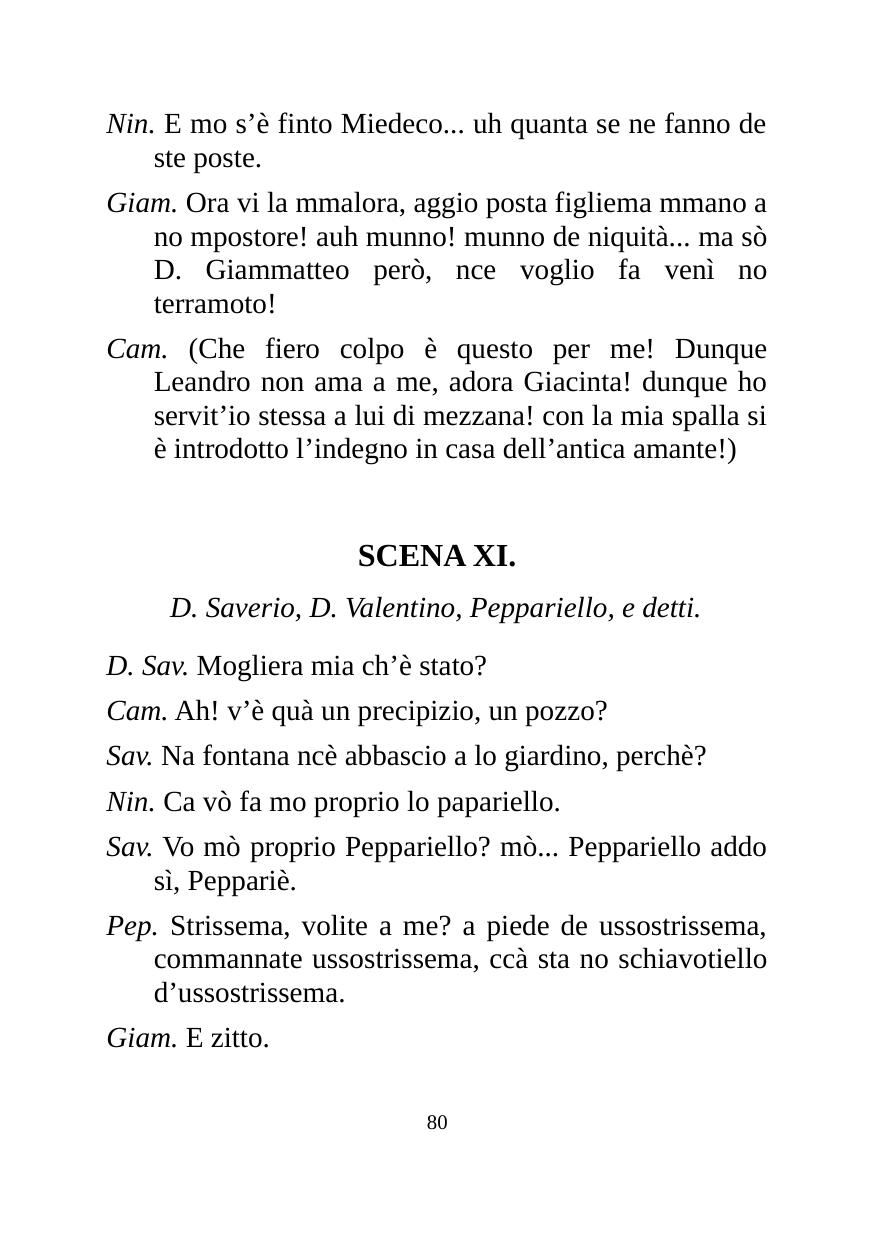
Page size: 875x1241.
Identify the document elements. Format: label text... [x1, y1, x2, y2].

text D. Saverio, D. Valentino, Peppariello, e detti. [106, 591, 768, 624]
text D. Sav. Mogliera mia ch’è stato? [106, 648, 768, 681]
text Giam. E zitto. [106, 1020, 768, 1054]
text Nin. Ca vò fa mo proprio lo papariello. [106, 784, 768, 817]
text Pep. Strissema, volite a me? a piede de ussostrissema, commannate ussostrissema, ccà sta no schiavotiello d’ussostrissema. [106, 908, 768, 1008]
text Sav. Na fontana ncè abbascio a lo giardino, perchè? [106, 738, 768, 772]
subtitle SCENA XI. [106, 536, 768, 573]
text Giam. Ora vi la mmalora, aggio posta figliema mmano a no mpostore! auh munno! munno de niquità... ma sò D. Giammatteo però, nce voglio fa venì no terramoto! [106, 185, 768, 319]
text Cam. Ah! v’è quà un precipizio, un pozzo? [106, 693, 768, 727]
text Sav. Vo mò proprio Peppariello? mò... Peppariello addo sì, Peppariè. [106, 829, 768, 896]
text Cam. (Che fiero colpo è questo per me! Dunque Leandro non ama a me, adora Giacinta! dunque ho servit’io stessa a lui di mezzana! con la mia spalla si è introdotto l’indegno in casa dell’antica amante!) [106, 331, 768, 465]
text Nin. E mo s’è finto Miedeco... uh quanta se ne fanno de ste poste. [106, 106, 768, 173]
